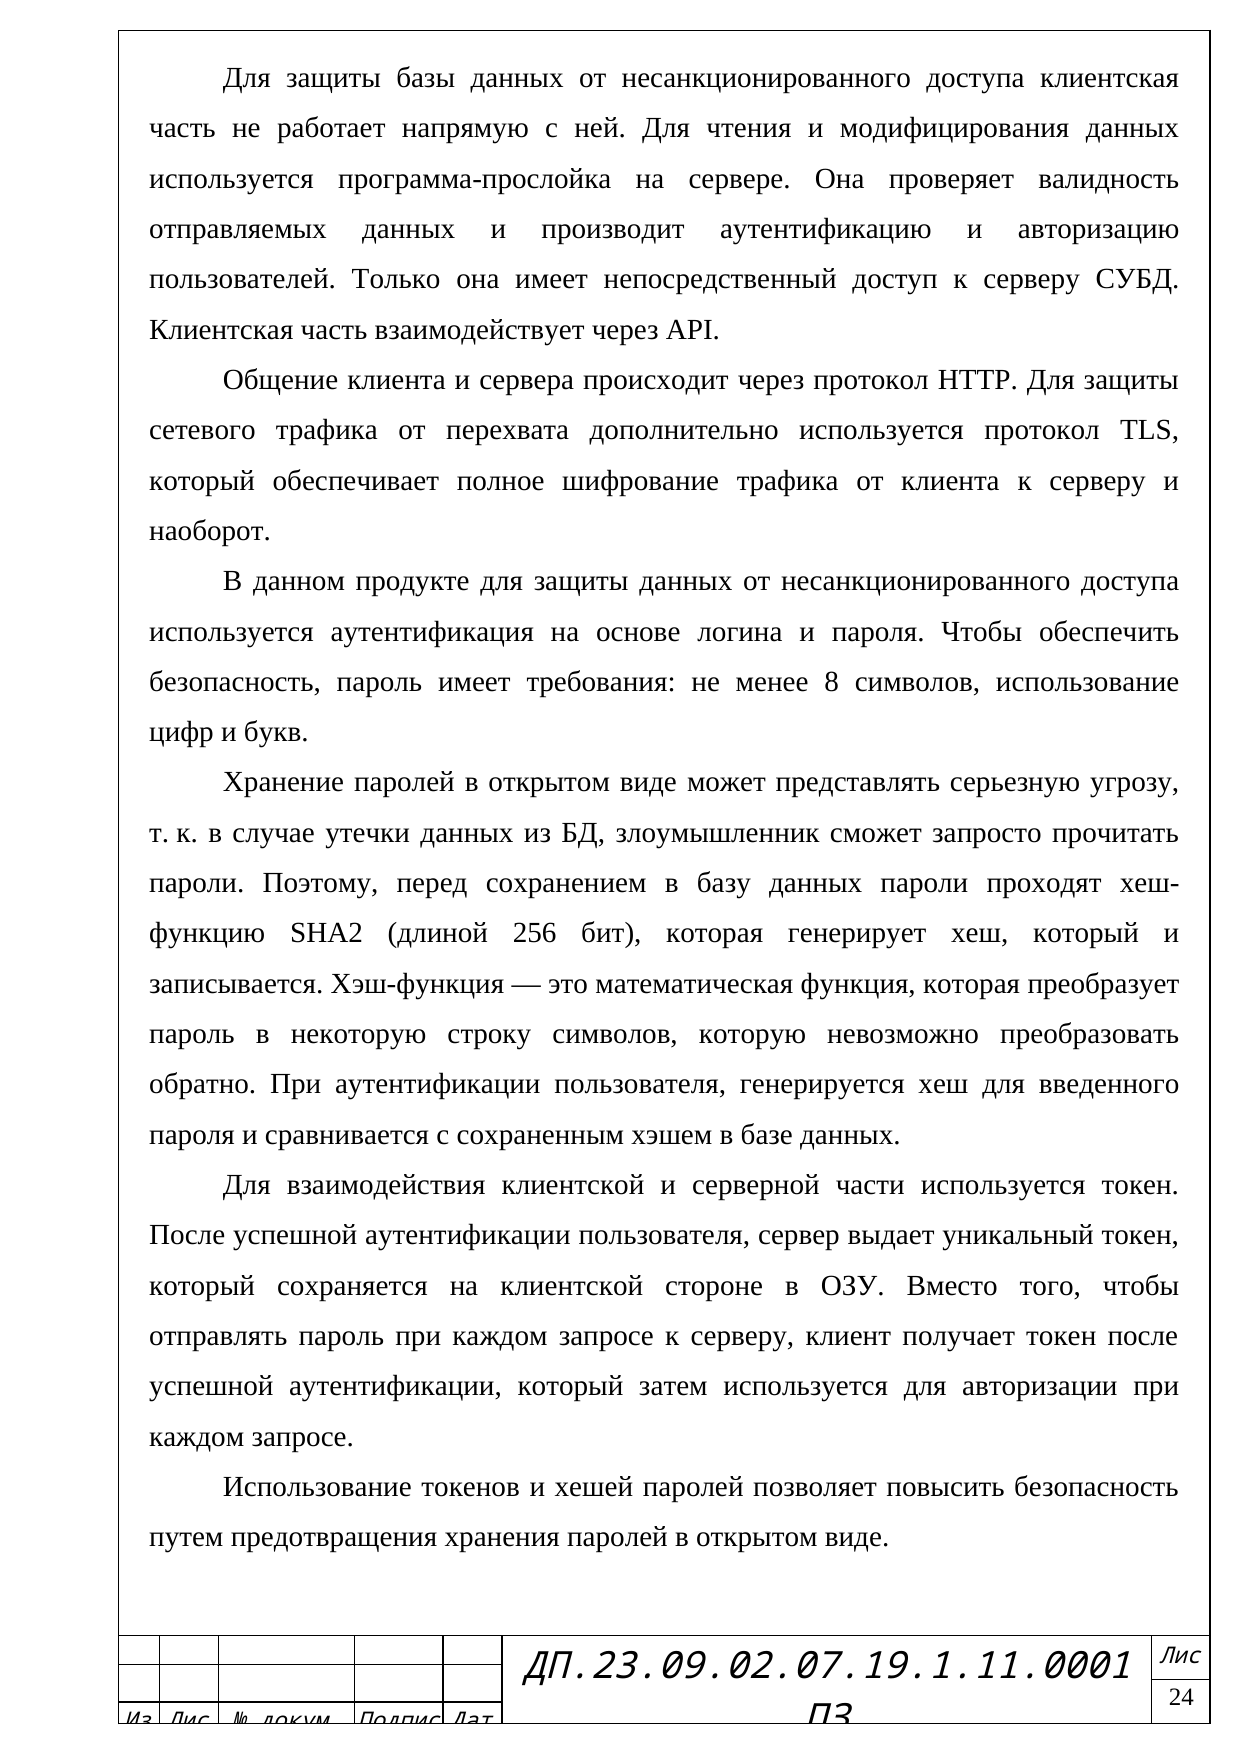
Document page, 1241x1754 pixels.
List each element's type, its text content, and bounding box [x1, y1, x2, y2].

text В данном продукте для защиты данных от несанкционированного доступа используется аутентификация на основе логина и пароля. Чтобы обеспечить безопасность, пароль имеет требования: не менее 8 символов, использование цифр и букв. [149, 563, 1180, 748]
text Для взаимодействия клиентской и серверной части используется токен. После успешной аутентификации пользователя, сервер выдает уникальный токен, который сохраняется на клиентской стороне в ОЗУ. Вместо того, чтобы отправлять пароль при каждом запросе к серверу, клиент получает токен после успешной аутентификации, который затем используется для авторизации при каждом запросе. [149, 1167, 1180, 1452]
text Хранение паролей в открытом виде может представлять серьезную угрозу, т. к. в случае утечки данных из БД, злоумышленник сможет запросто прочитать пароли. Поэтому, перед сохранением в базу данных пароли проходят хеш-функцию SHA2 (длиной 256 бит), которая генерирует хеш, который и записывается. Хэш-функция — это математическая функция, которая преобразует пароль в некоторую строку символов, которую невозможно преобразовать обратно. При аутентификации пользователя, генерируется хеш для введенного пароля и сравнивается с сохраненным хэшем в базе данных. [149, 764, 1180, 1150]
text Общение клиента и сервера происходит через протокол HTTP. Для защиты сетевого трафика от перехвата дополнительно используется протокол TLS, который обеспечивает полное шифрование трафика от клиента к серверу и наоборот. [149, 362, 1180, 547]
text Для защиты базы данных от несанкционированного доступа клиентская часть не работает напрямую с ней. Для чтения и модифицирования данных используется программа-прослойка на сервере. Она проверяет валидность отправляемых данных и производит аутентификацию и авторизацию пользователей. Только она имеет непосредственный доступ к серверу СУБД. Клиентская часть взаимодействует через API. [149, 60, 1180, 345]
text Использование токенов и хешей паролей позволяет повысить безопасность путем предотвращения хранения паролей в открытом виде. [149, 1469, 1180, 1553]
